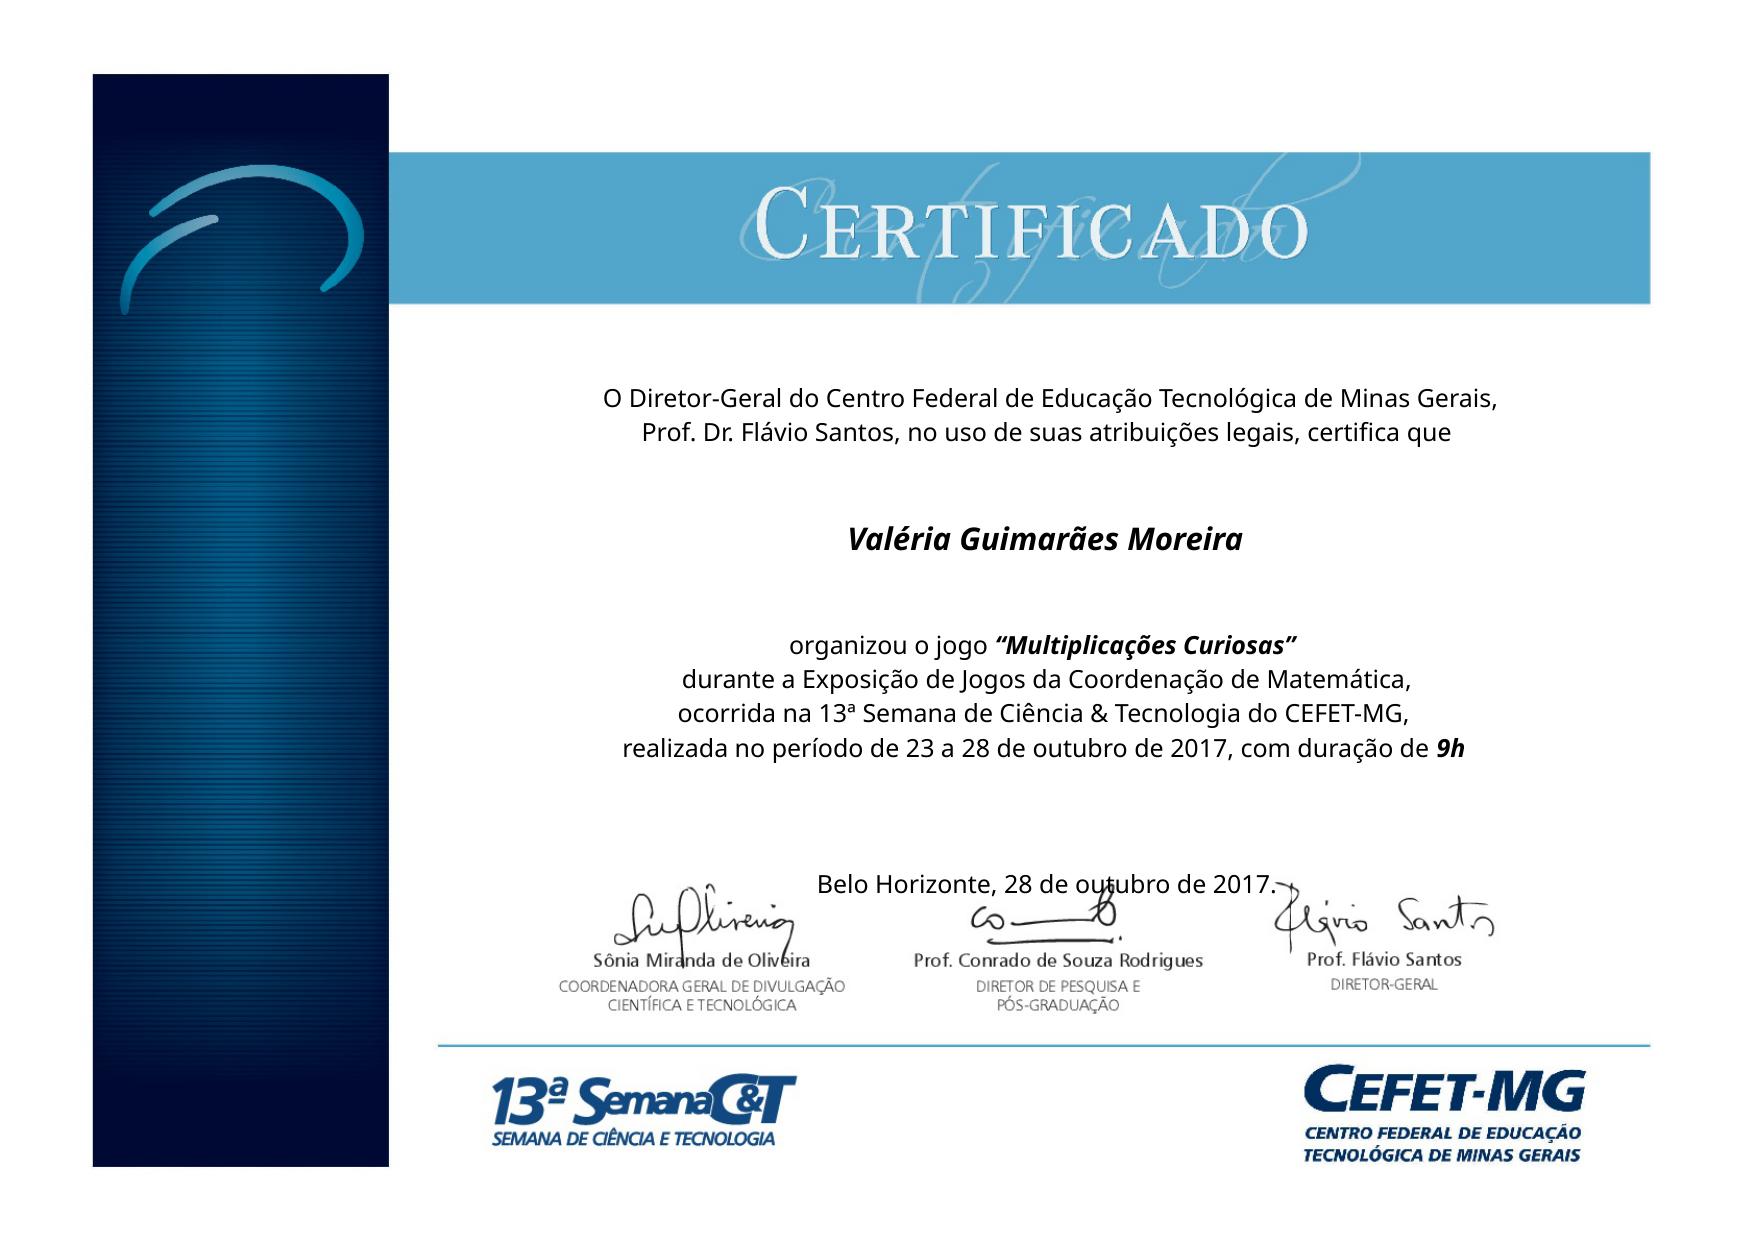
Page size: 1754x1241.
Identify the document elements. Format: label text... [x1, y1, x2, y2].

text durante a Exposição de Jogos da Coordenação de Matemática, [340, 662, 1754, 696]
picture [476, 764, 1277, 866]
picture [476, 901, 1277, 1021]
text Prof. Dr. Flávio Santos, no uso de suas atribuições legais, certifica que [340, 415, 1754, 449]
picture [476, 220, 1277, 381]
text ocorrida na 13ª Semana de Ciência & Tecnologia do CEFET-MG, [340, 696, 1754, 730]
picture [476, 449, 1277, 517]
text Valéria Guimarães Moreira [340, 517, 1754, 560]
text realizada no período de 23 a 28 de outubro de 2017, com duração de 9h [340, 730, 1754, 764]
text organizou o jogo “Multiplicações Curiosas” [340, 628, 1754, 662]
text O Diretor-Geral do Centro Federal de Educação Tecnológica de Minas Gerais, [0, 381, 1754, 415]
text Belo Horizonte, 28 de outubro de 2017. [340, 866, 1754, 901]
picture [476, 560, 1277, 628]
